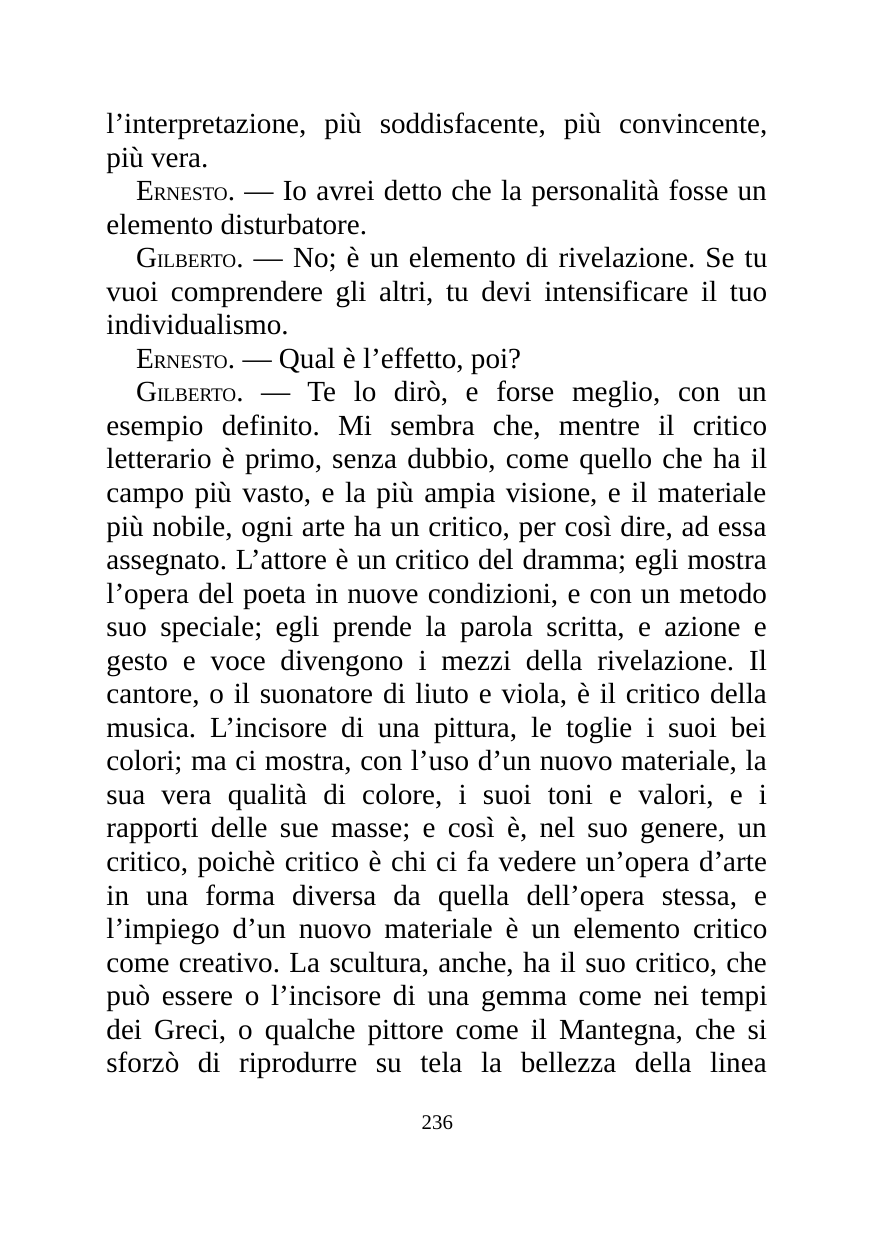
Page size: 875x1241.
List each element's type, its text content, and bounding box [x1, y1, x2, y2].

text Ernesto. — Io avrei detto che la personalità fosse un elemento disturbatore. [106, 173, 768, 240]
text Gilberto. — Te lo dirò, e forse meglio, con un esempio definito. Mi sembra che, mentre il critico letterario è primo, senza dubbio, come quello che ha il campo più vasto, e la più ampia visione, e il materiale più nobile, ogni arte ha un critico, per così dire, ad essa assegnato. L’attore è un critico del dramma; egli mostra l’opera del poeta in nuove condizioni, e con un metodo suo speciale; egli prende la parola scritta, e azione e gesto e voce divengono i mezzi della rivelazione. Il cantore, o il suonatore di liuto e viola, è il critico della musica. L’incisore di una pittura, le toglie i suoi bei colori; ma ci mostra, con l’uso d’un nuovo materiale, la sua vera qualità di colore, i suoi toni e valori, e i rapporti delle sue masse; e così è, nel suo genere, un critico, poichè critico è chi ci fa vedere un’opera d’arte in una forma diversa da quella dell’opera stessa, e l’impiego d’un nuovo materiale è un elemento critico come creativo. La scultura, anche, ha il suo critico, che può essere o l’incisore di una gemma come nei tempi dei Greci, o qualche pittore come il Mantegna, che si sforzò di riprodurre su tela la bellezza della linea [106, 374, 768, 1079]
text Ernesto. — Qual è l’effetto, poi? [106, 341, 768, 374]
text l’interpretazione, più soddisfacente, più convincente, più vera. [106, 106, 768, 173]
text Gilberto. — No; è un elemento di rivelazione. Se tu vuoi comprendere gli altri, tu devi intensificare il tuo individualismo. [106, 240, 768, 341]
